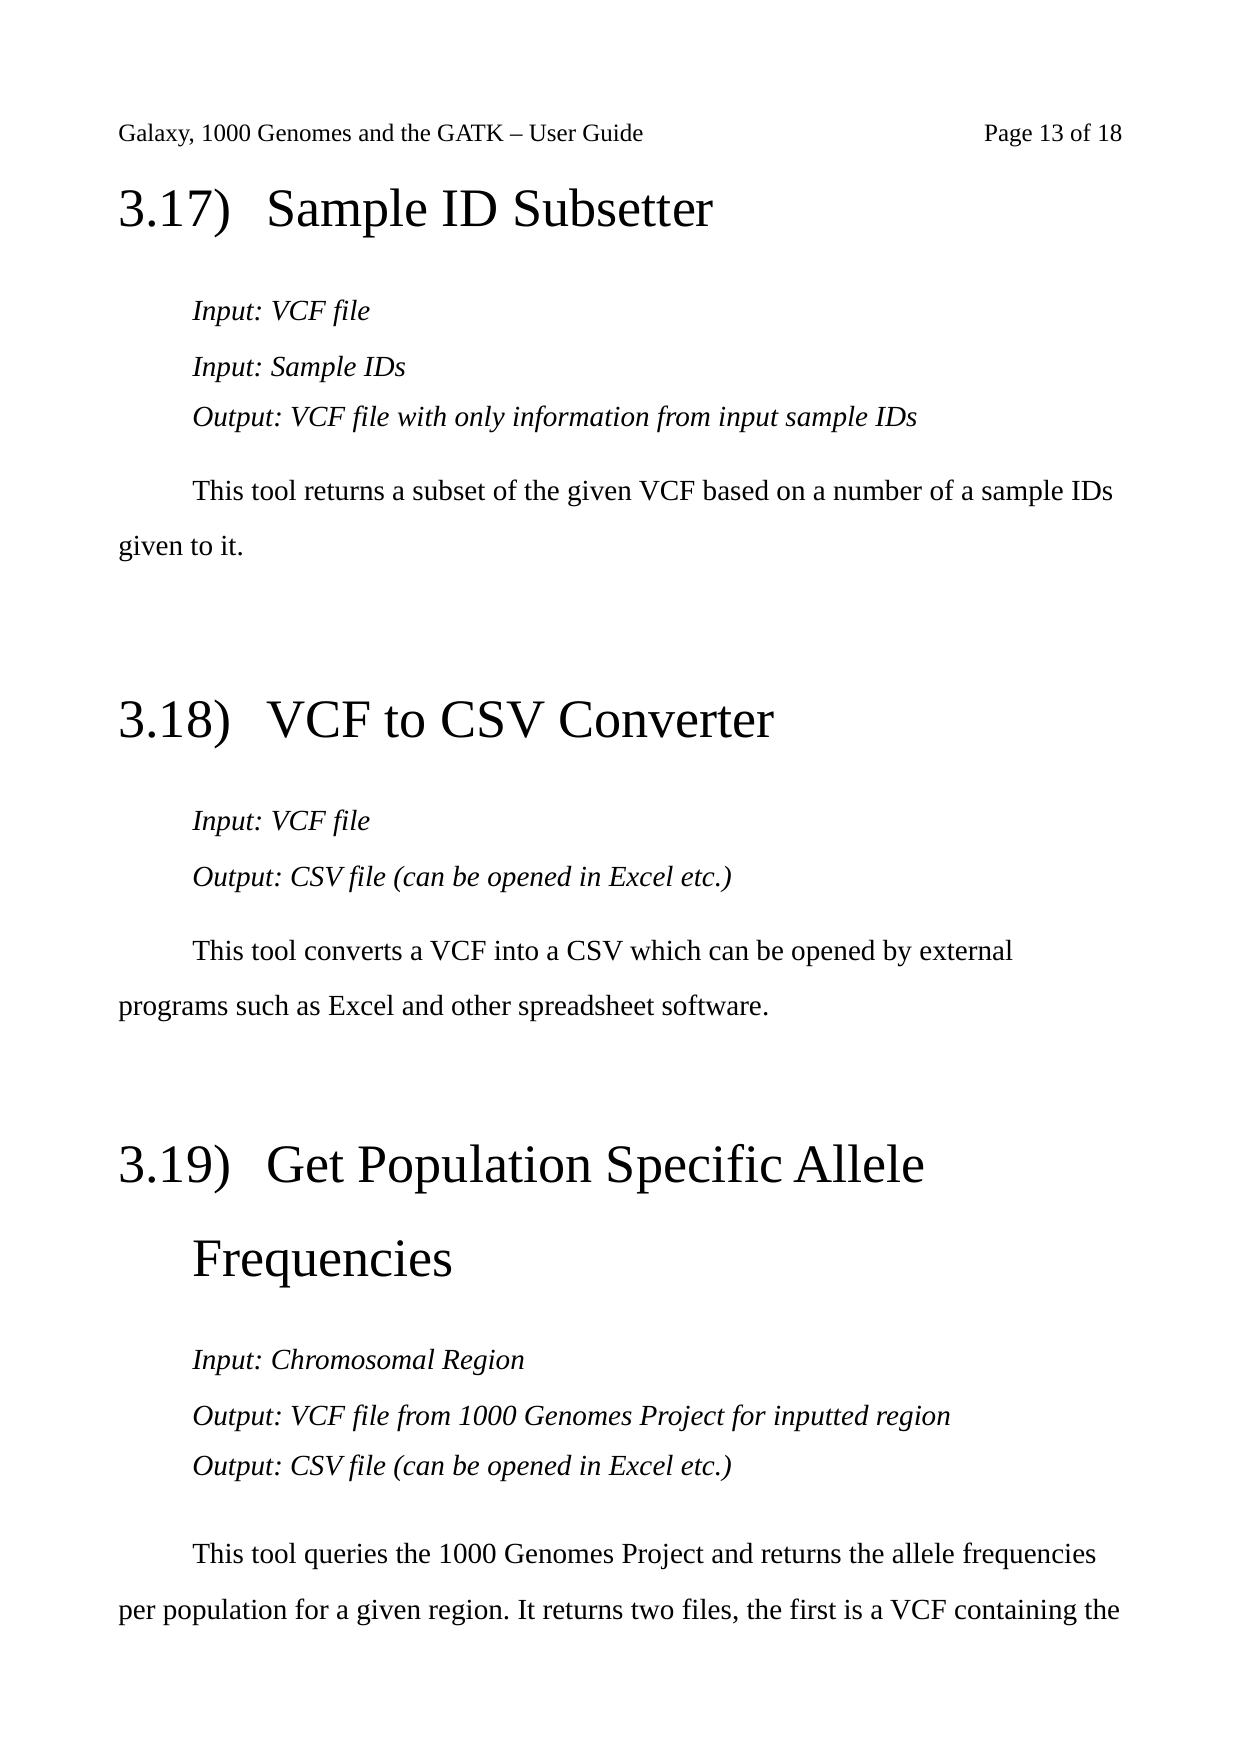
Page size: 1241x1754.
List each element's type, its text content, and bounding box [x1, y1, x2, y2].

text 3.18) VCF to CSV Converter Input: VCF file Output: CSV file (can be opened in Excel etc.) [118, 687, 1122, 893]
text Output: CSV file (can be opened in Excel etc.) This tool queries the 1000 Genomes Project and returns the allele frequencies per population for a given region. It returns two files, the first is a VCF containing the [118, 1448, 1122, 1626]
text This tool converts a VCF into a CSV which can be opened by external programs such as Excel and other spreadsheet software. [118, 909, 1122, 1022]
text 3.19) Get Population Specific Allele [118, 1132, 1122, 1194]
text This tool returns a subset of the given VCF based on a number of a sample IDs given to it. [118, 449, 1122, 656]
text Frequencies Input: Chromosomal Region Output: VCF file from 1000 Genomes Project for inputted region [118, 1226, 1122, 1432]
text 3.17) Sample ID Subsetter Input: VCF file Input: Sample IDs Output: VCF file with only information from input sample IDs [118, 176, 1122, 433]
